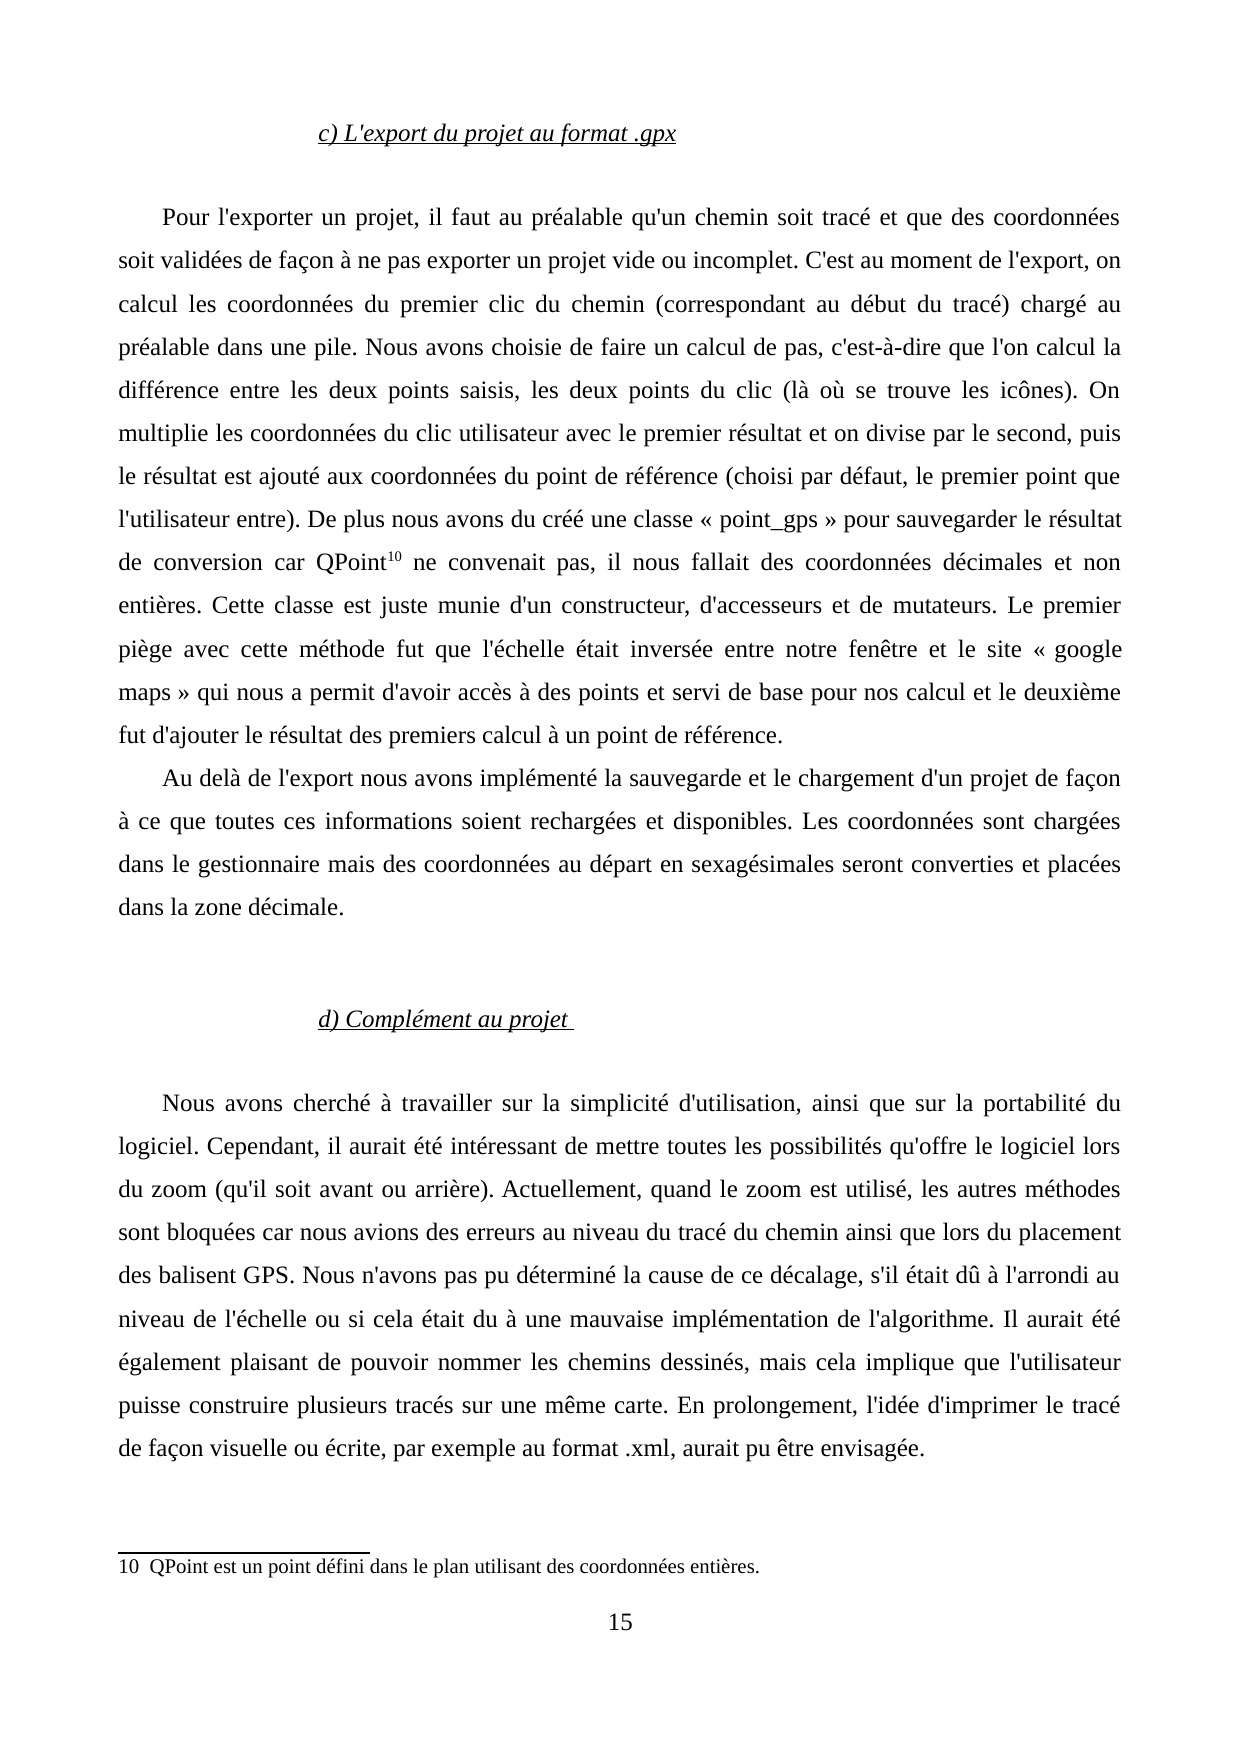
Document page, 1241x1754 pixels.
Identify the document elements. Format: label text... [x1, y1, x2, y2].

subtitle d) Complément au projet [156, 1004, 1122, 1032]
subtitle c) L'export du projet au format .gpx [156, 118, 1122, 147]
text QPoint est un point défini dans le plan utilisant des coordonnées entières. [118, 1553, 1122, 1578]
text Au delà de l'export nous avons implémenté la sauvegarde et le chargement d'un projet de façon à ce que toutes ces informations soient rechargées et disponibles. Les coordonnées sont chargées dans le gestionnaire mais des coordonnées au départ en sexagésimales seront converties et placées dans la zone décimale. [118, 763, 1122, 921]
text Nous avons cherché à travailler sur la simplicité d'utilisation, ainsi que sur la portabilité du logiciel. Cependant, il aurait été intéressant de mettre toutes les possibilités qu'offre le logiciel lors du zoom (qu'il soit avant ou arrière). Actuellement, quand le zoom est utilisé, les autres méthodes sont bloquées car nous avions des erreurs au niveau du tracé du chemin ainsi que lors du placement des balisent GPS. Nous n'avons pas pu déterminé la cause de ce décalage, s'il était dû à l'arrondi au niveau de l'échelle ou si cela était du à une mauvaise implémentation de l'algorithme. Il aurait été également plaisant de pouvoir nommer les chemins dessinés, mais cela implique que l'utilisateur puisse construire plusieurs tracés sur une même carte. En prolongement, l'idée d'imprimer le tracé de façon visuelle ou écrite, par exemple au format .xml, aurait pu être envisagée. [118, 1088, 1122, 1462]
text Pour l'exporter un projet, il faut au préalable qu'un chemin soit tracé et que des coordonnées soit validées de façon à ne pas exporter un projet vide ou incomplet. C'est au moment de l'export, on calcul les coordonnées du premier clic du chemin (correspondant au début du tracé) chargé au préalable dans une pile. Nous avons choisie de faire un calcul de pas, c'est-à-dire que l'on calcul la différence entre les deux points saisis, les deux points du clic (là où se trouve les icônes). On multiplie les coordonnées du clic utilisateur avec le premier résultat et on divise par le second, puis le résultat est ajouté aux coordonnées du point de référence (choisi par défaut, le premier point que l'utilisateur entre). De plus nous avons du créé une classe « point_gps » pour sauvegarder le résultat de conversion car QPoint ne convenait pas, il nous fallait des coordonnées décimales et non entières. Cette classe est juste munie d'un constructeur, d'accesseurs et de mutateurs. Le premier piège avec cette méthode fut que l'échelle était inversée entre notre fenêtre et le site « google maps » qui nous a permit d'avoir accès à des points et servi de base pour nos calcul et le deuxième fut d'ajouter le résultat des premiers calcul à un point de référence. [118, 202, 1122, 749]
